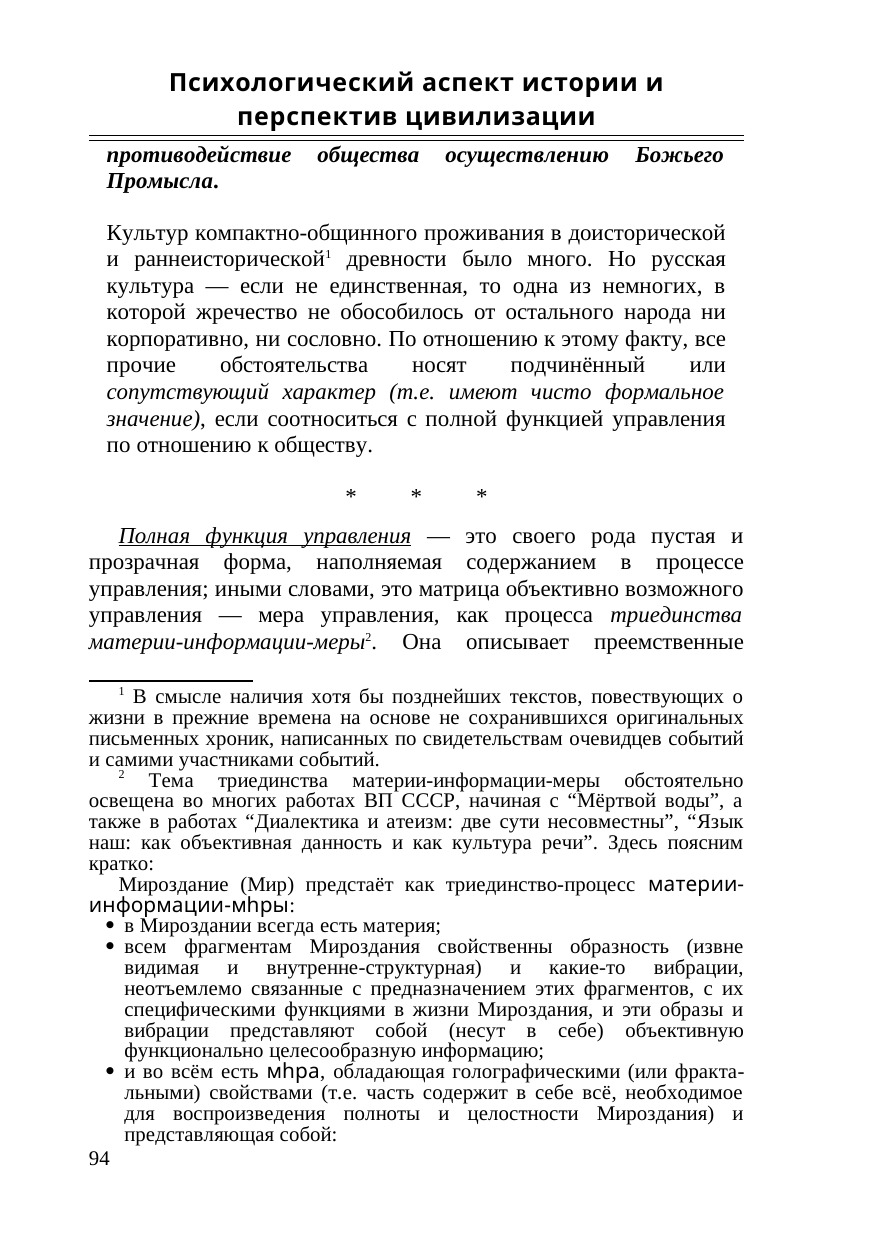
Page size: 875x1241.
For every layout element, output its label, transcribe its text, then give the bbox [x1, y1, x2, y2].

text Мироздание (Мир) предстаёт как триединство-процесс материи-информации-мhры: [89, 874, 744, 916]
text Полная функция управления — это своего рода пустая и прозрачная форма, наполняемая содержанием в процессе управления; иными словами, это матрица объективно возможного управления — мера управления, как процесса триединства материи-инфор­ма­ции-меры. Она описывает преемственные [89, 522, 744, 654]
text противодействие общества осуществлению Божьего Промысла. [106, 141, 726, 193]
list и во всём есть мhра, обладающая голографическими (или фрак­та­льными) свойствами (т.е. часть содержит в себе всё, необходимое для воспроизведения полноты и целостности Мироздания) и представляющая собой: [106, 1062, 744, 1145]
list в Мироздании всегда есть материя; [106, 916, 744, 937]
text В смысле наличия хотя бы позднейших текстов, повествующих о жизни в прежние времена на основе не сохранившихся оригинальных письменных хроник, написанных по свидетельствам очевидцев событий и самими участниками событий. [89, 687, 744, 770]
text Тема триединства материи-информации-меры обстоятельно освещена во многих работах ВП СССР, начиная с “Мёртвой воды”, а также в работах “Диалектика и атеизм: две сути несовместны”, “Язык наш: как объективная данность и как культура речи”. Здесь поясним кратко: [89, 770, 744, 874]
text Культур компактно-общинного проживания в доисторической и раннеисторической древности было много. Но русская культура — если не единственная, то одна из немногих, в которой жречество не обособилось от остального народа ни корпоративно, ни сословно. По отношению к этому факту, все прочие обстоятельства носят подчинённый или сопутствующий характер (т.е. имеют чисто формальное значение), если соотноситься с полной функцией управления по отношению к обществу. [106, 218, 726, 458]
text * * * [89, 483, 744, 509]
list всем фрагментам Мироздания свойственны образность (извне видимая и внутренне-структурная) и какие-то вибрации, неотъемлемо связанные с предназначением этих фрагментов, с их специфическими функциями в жизни Мироздания, и эти образы и вибрации представляют собой (несут в себе) объективную функционально целесообразную информацию; [106, 937, 744, 1062]
